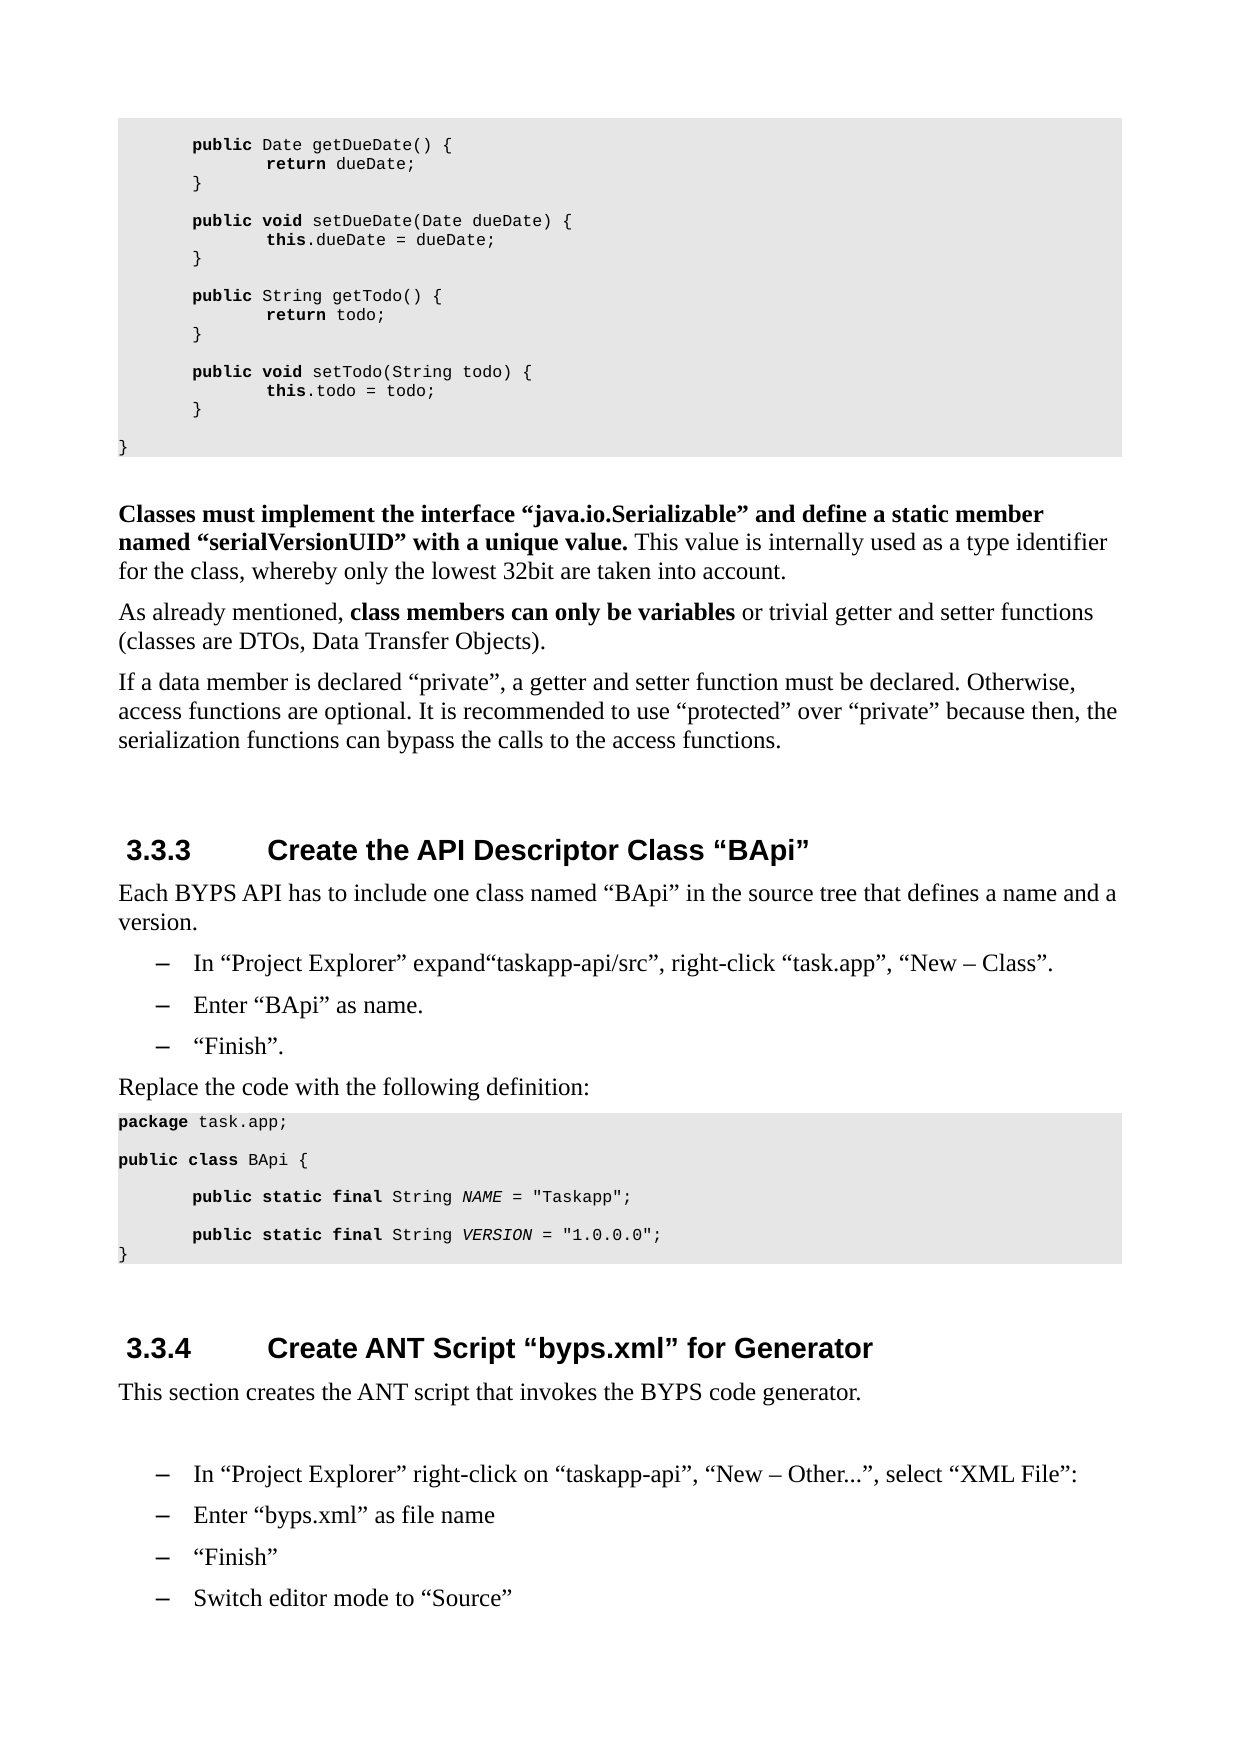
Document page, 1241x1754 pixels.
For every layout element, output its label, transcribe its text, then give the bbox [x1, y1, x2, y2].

list Enter “byps.xml” as file name [156, 1500, 1122, 1529]
text } [118, 401, 1122, 420]
text return todo; [118, 307, 1122, 326]
list “Finish” [156, 1542, 1122, 1570]
text public static final String NAME = "Taskapp"; [118, 1189, 1122, 1208]
text package task.app; [118, 1113, 1122, 1132]
text } [118, 326, 1122, 344]
text public static final String VERSION = "1.0.0.0"; [118, 1227, 1122, 1246]
text } [118, 439, 1122, 457]
text public Date getDueDate() { [118, 137, 1122, 156]
subtitle Create ANT Script “byps.xml” for Generator [118, 1331, 1122, 1364]
text } [118, 250, 1122, 269]
text public void setTodo(String todo) { [118, 363, 1122, 382]
text Each BYPS API has to include one class named “BApi” in the source tree that defines a name and a version. [118, 878, 1122, 936]
list Switch editor mode to “Source” [156, 1583, 1122, 1612]
text this.todo = todo; [118, 382, 1122, 401]
text return dueDate; [118, 156, 1122, 175]
text public String getTodo() { [118, 288, 1122, 307]
text public class BApi { [118, 1151, 1122, 1170]
list Enter “BApi” as name. [156, 990, 1122, 1018]
text Replace the code with the following definition: [118, 1072, 1122, 1101]
text Classes must implement the interface “java.io.Serializable” and define a static member named “serialVersionUID” with a unique value. This value is internally used as a type identifier for the class, whereby only the lowest 32bit are taken into account. [118, 499, 1122, 585]
subtitle Create the API Descriptor Class “BApi” [118, 832, 1122, 866]
list In “Project Explorer” right-click on “taskapp-api”, “New – Other...”, select “XML File”: [156, 1459, 1122, 1488]
list In “Project Explorer” expand“taskapp-api/src”, right-click “task.app”, “New – Class”. [156, 948, 1122, 977]
text As already mentioned, class members can only be variables or trivial getter and setter functions (classes are DTOs, Data Transfer Objects). [118, 597, 1122, 655]
text public void setDueDate(Date dueDate) { [118, 212, 1122, 231]
text If a data member is declared “private”, a getter and setter function must be declared. Otherwise, access functions are optional. It is recommended to use “protected” over “private” because then, the serialization functions can bypass the calls to the access functions. [118, 667, 1122, 754]
text This section creates the ANT script that invokes the BYPS code generator. [118, 1377, 1122, 1405]
text } [118, 175, 1122, 193]
text this.dueDate = dueDate; [118, 231, 1122, 250]
list “Finish”. [156, 1031, 1122, 1060]
text } [118, 1246, 1122, 1264]
